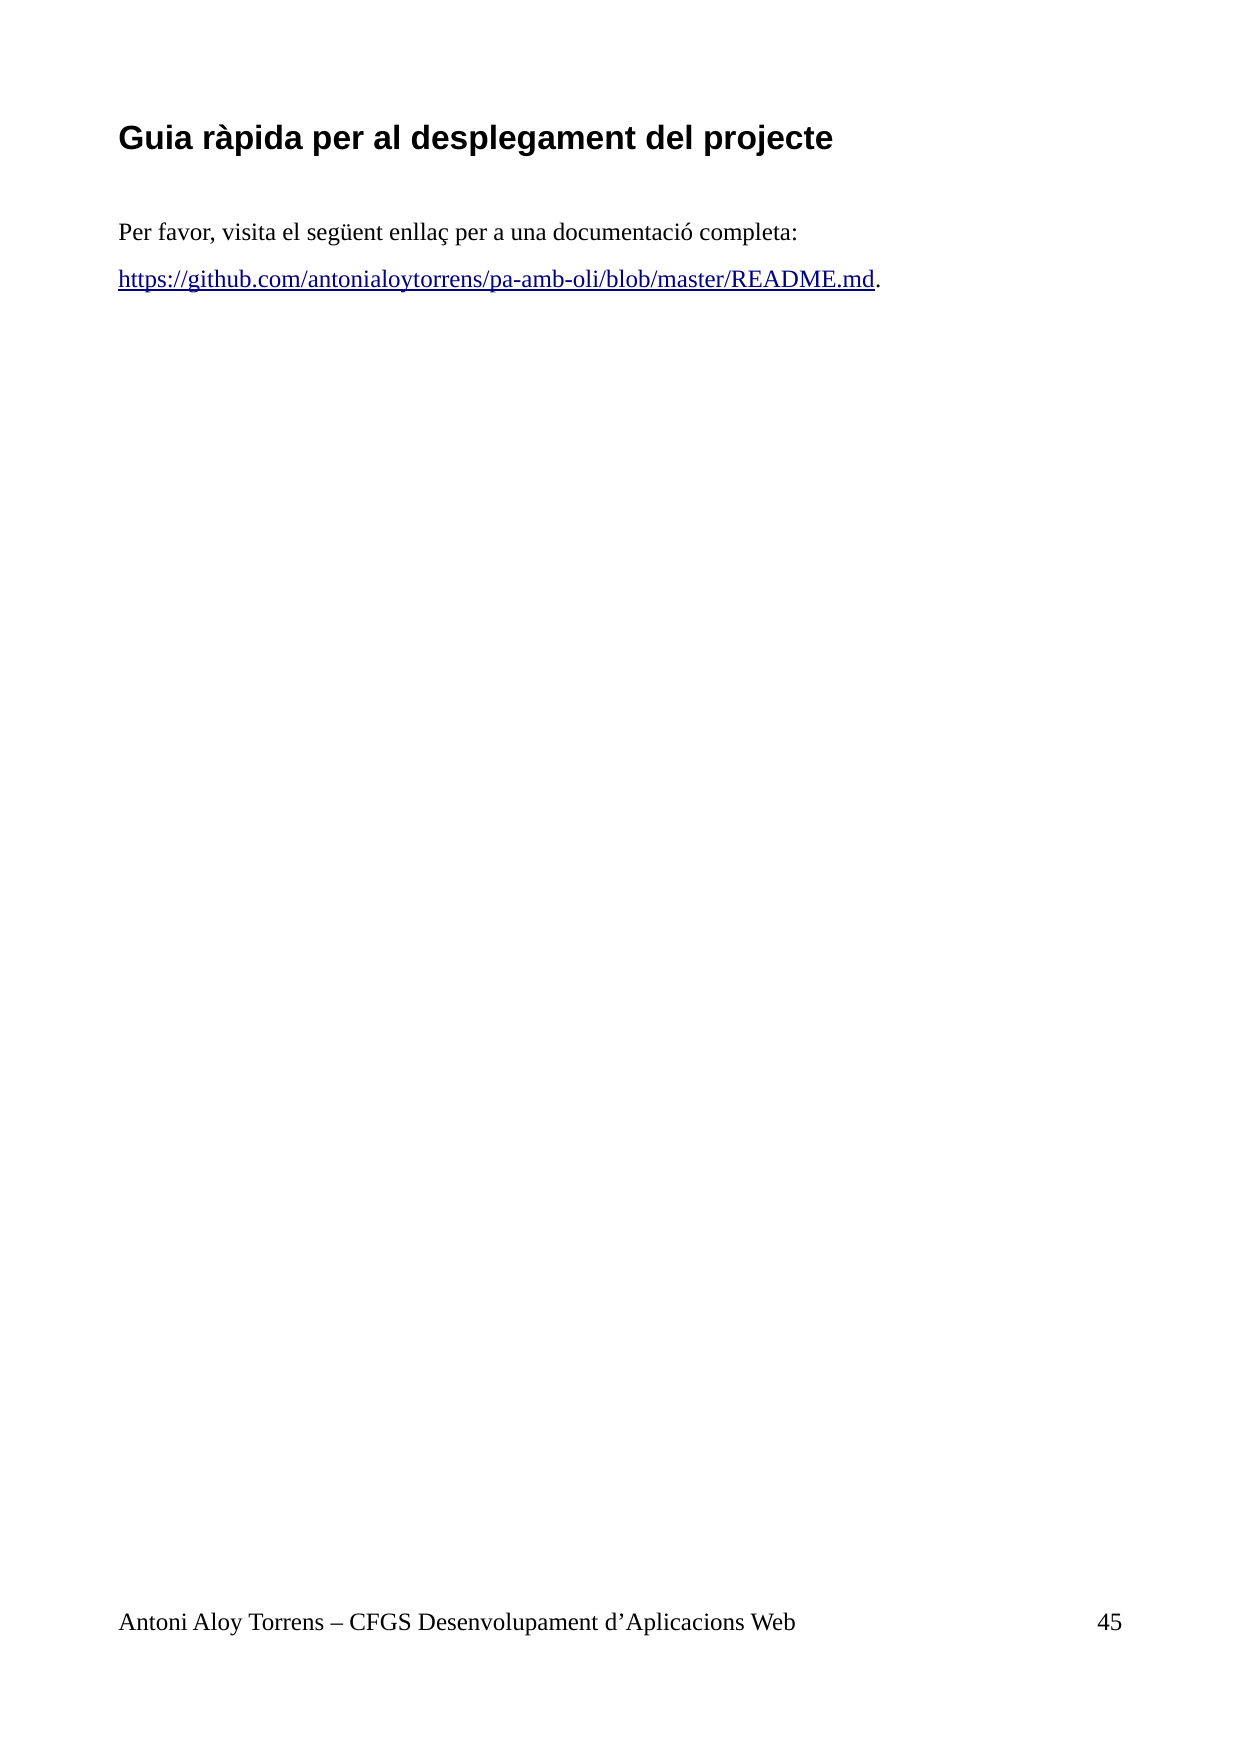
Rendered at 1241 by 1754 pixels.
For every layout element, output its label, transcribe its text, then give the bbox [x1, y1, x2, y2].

text Per favor, visita el següent enllaç per a una documentació completa: [118, 217, 1122, 246]
text https://github.com/antonialoytorrens/pa-amb-oli/blob/master/README.md. [118, 264, 1122, 293]
subtitle Guia ràpida per al desplegament del projecte [118, 118, 1122, 157]
